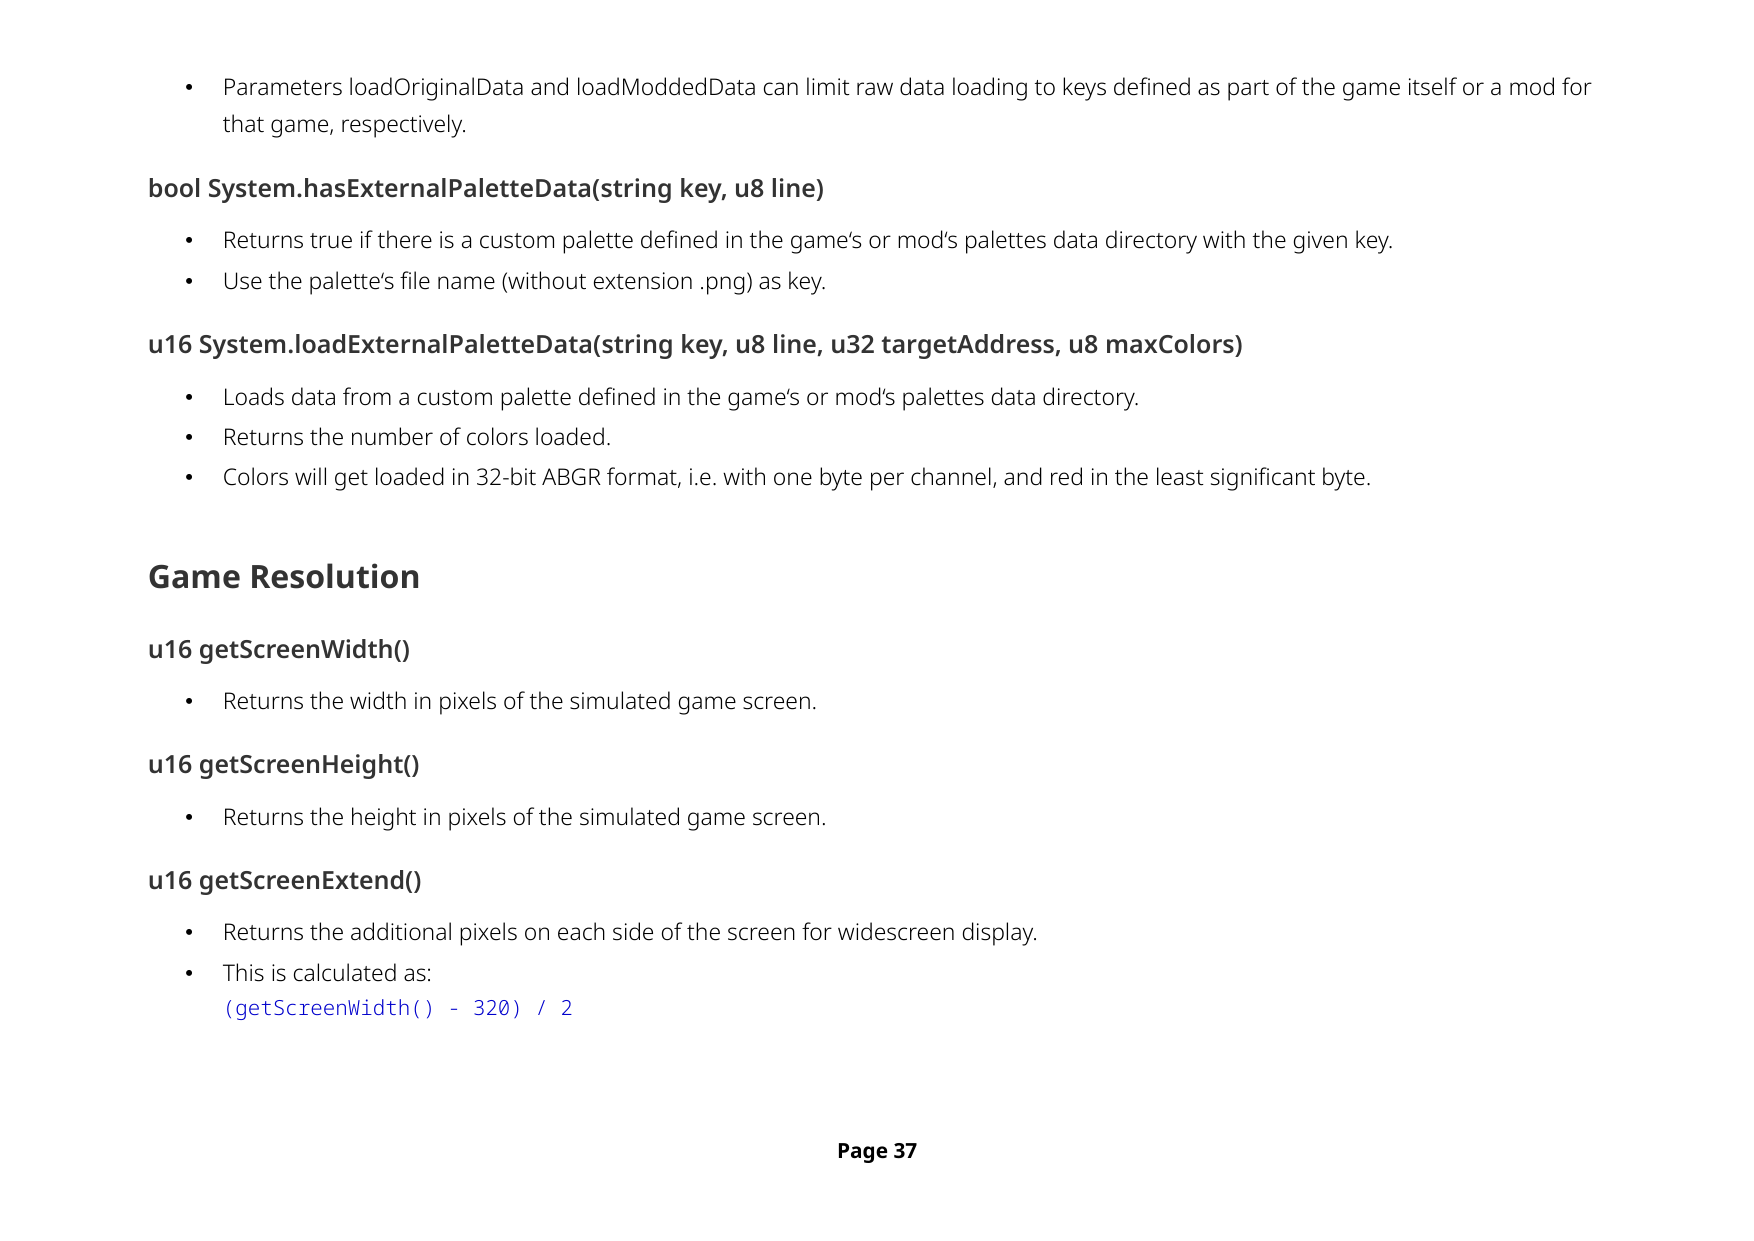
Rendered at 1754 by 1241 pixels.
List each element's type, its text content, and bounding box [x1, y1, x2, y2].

subtitle Game Resolution [148, 554, 1606, 597]
list Returns the width in pixels of the simulated game screen. [185, 684, 1606, 716]
list Loads data from a custom palette defined in the game‘s or mod‘s palettes data directory. [185, 380, 1606, 412]
list Use the palette‘s file name (without extension .png) as key. [185, 264, 1606, 296]
list Returns the additional pixels on each side of the screen for widescreen display. [185, 916, 1606, 947]
subtitle u16 getScreenHeight() [148, 747, 1606, 781]
list Parameters loadOriginalData and loadModdedData can limit raw data loading to keys defined as part of the game itself or a mod for that game, respectively. [185, 71, 1606, 139]
subtitle u16 System.loadExternalPaletteData(string key, u8 line, u32 targetAddress, u8 maxColors) [148, 327, 1606, 361]
list Returns true if there is a custom palette defined in the game‘s or mod‘s palettes data directory with the given key. [185, 224, 1606, 255]
list Colors will get loaded in 32-bit ABGR format, i.e. with one byte per channel, and red in the least significant byte. [185, 461, 1606, 492]
list Returns the number of colors loaded. [185, 421, 1606, 452]
subtitle u16 getScreenWidth() [148, 631, 1606, 665]
subtitle bool System.hasExternalPaletteData(string key, u8 line) [148, 171, 1606, 205]
subtitle u16 getScreenExtend() [148, 863, 1606, 897]
list This is calculated as: (getScreenWidth() - 320) / 2 [185, 957, 1606, 1022]
list Returns the height in pixels of the simulated game screen. [185, 800, 1606, 832]
